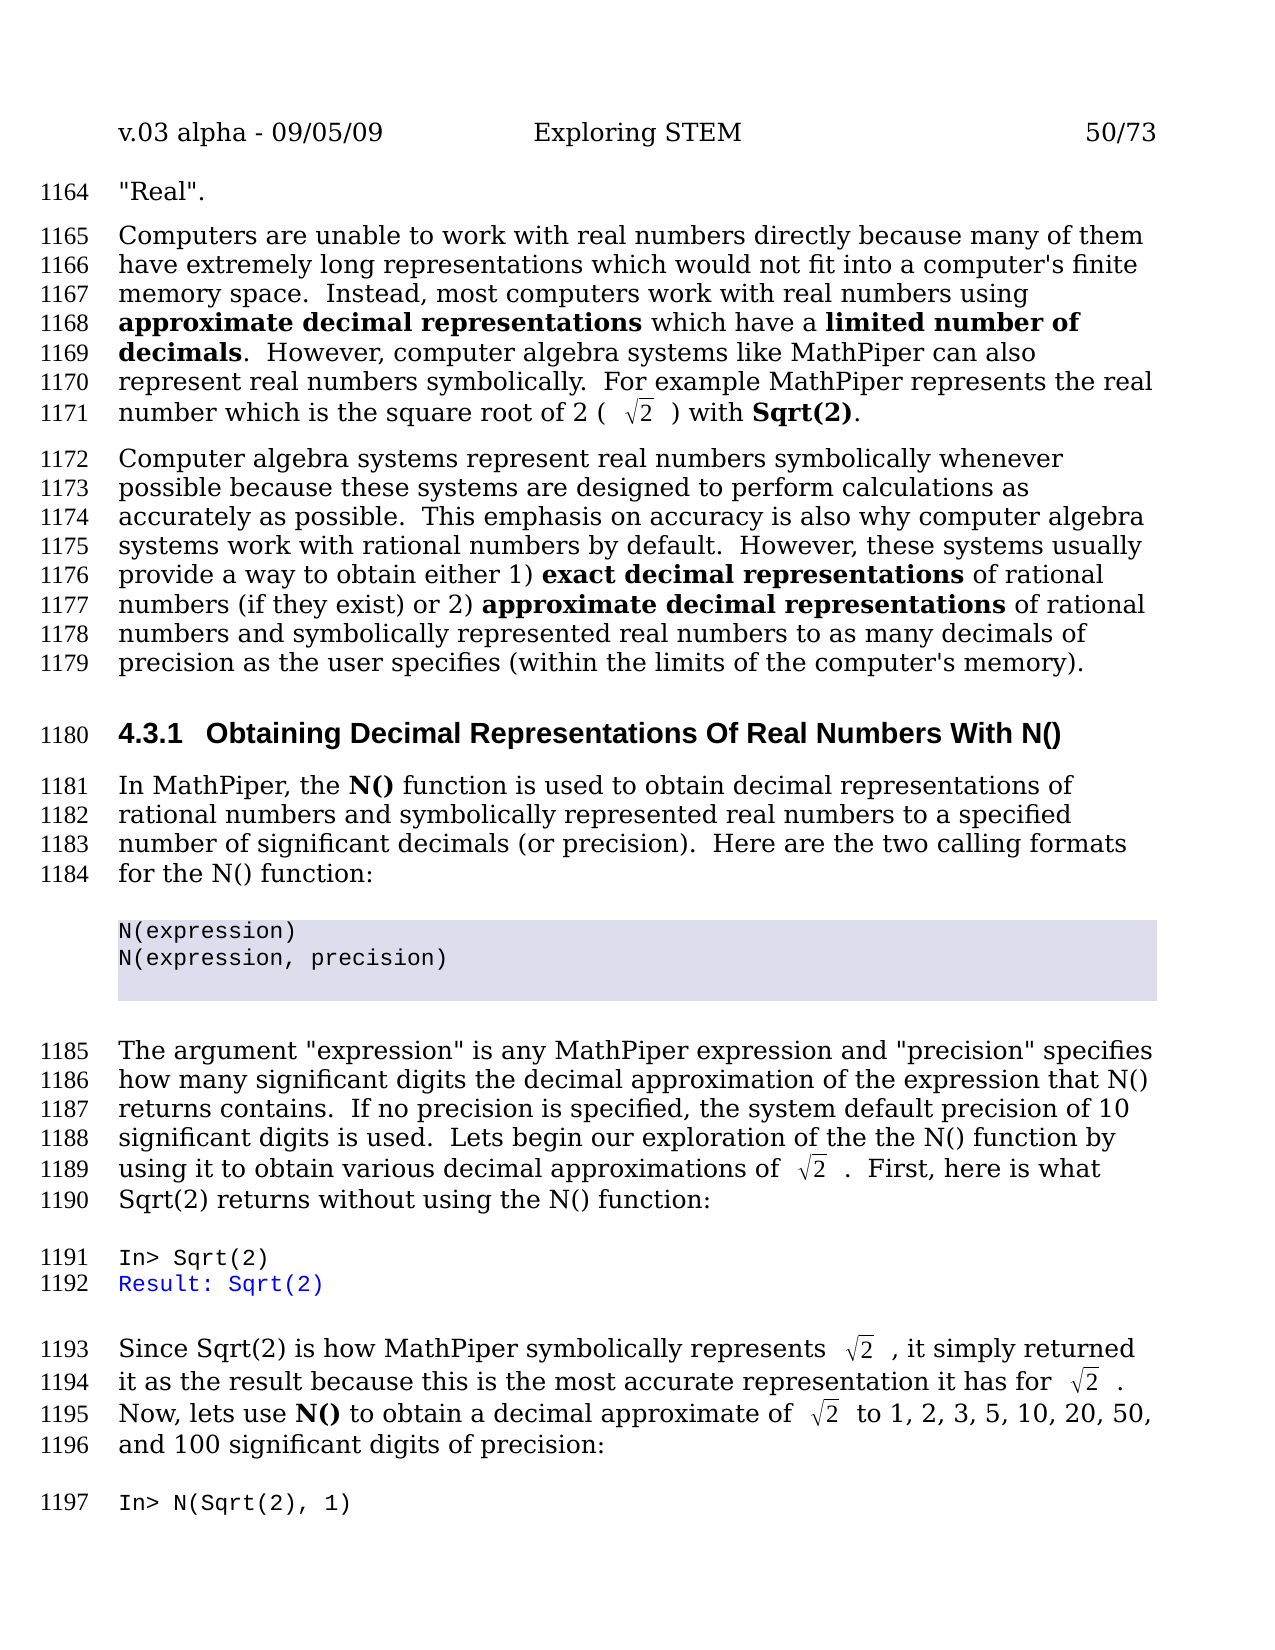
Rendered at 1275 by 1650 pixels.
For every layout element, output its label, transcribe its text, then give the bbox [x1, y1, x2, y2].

text "Real". [118, 177, 1157, 206]
text In MathPiper, the N() function is used to obtain decimal representations of rational numbers and symbolically represented real numbers to a specified number of significant decimals (or precision). Here are the two calling formats for the N() function: [118, 771, 1157, 888]
text Since Sqrt(2) is how MathPiper symbolically represents, it simply returned it as the result because this is the most accurate representation it has for. Now, lets use N() to obtain a decimal approximate ofto 1, 2, 3, 5, 10, 20, 50, and 100 significant digits of precision: [118, 1333, 1157, 1459]
text Result: Sqrt(2) [118, 1272, 1157, 1298]
text Computers are unable to work with real numbers directly because many of them have extremely long representations which would not fit into a computer's finite memory space. Instead, most computers work with real numbers using approximate decimal representations which have a limited number of decimals. However, computer algebra systems like MathPiper can also represent real numbers symbolically. For example MathPiper represents the real number which is the square root of 2 () with Sqrt(2). [118, 221, 1157, 429]
text Computer algebra systems represent real numbers symbolically whenever possible because these systems are designed to perform calculations as accurately as possible. This emphasis on accuracy is also why computer algebra systems work with rational numbers by default. However, these systems usually provide a way to obtain either 1) exact decimal representations of rational numbers (if they exist) or 2) approximate decimal representations of rational numbers and symbolically represented real numbers to as many decimals of precision as the user specifies (within the limits of the computer's memory). [118, 444, 1157, 677]
subtitle Obtaining Decimal Representations Of Real Numbers With N() [118, 717, 1157, 750]
table_header N(expression) N(expression, precision) [118, 920, 1157, 1001]
text The argument "expression" is any MathPiper expression and "precision" specifies how many significant digits the decimal approximation of the expression that N() returns contains. If no precision is specified, the system default precision of 10 significant digits is used. Lets begin our exploration of the the N() function by using it to obtain various decimal approximations of. First, here is what Sqrt(2) returns without using the N() function: [118, 1036, 1157, 1214]
text In> N(Sqrt(2), 1) [118, 1491, 1157, 1517]
text In> Sqrt(2) [118, 1246, 1157, 1272]
